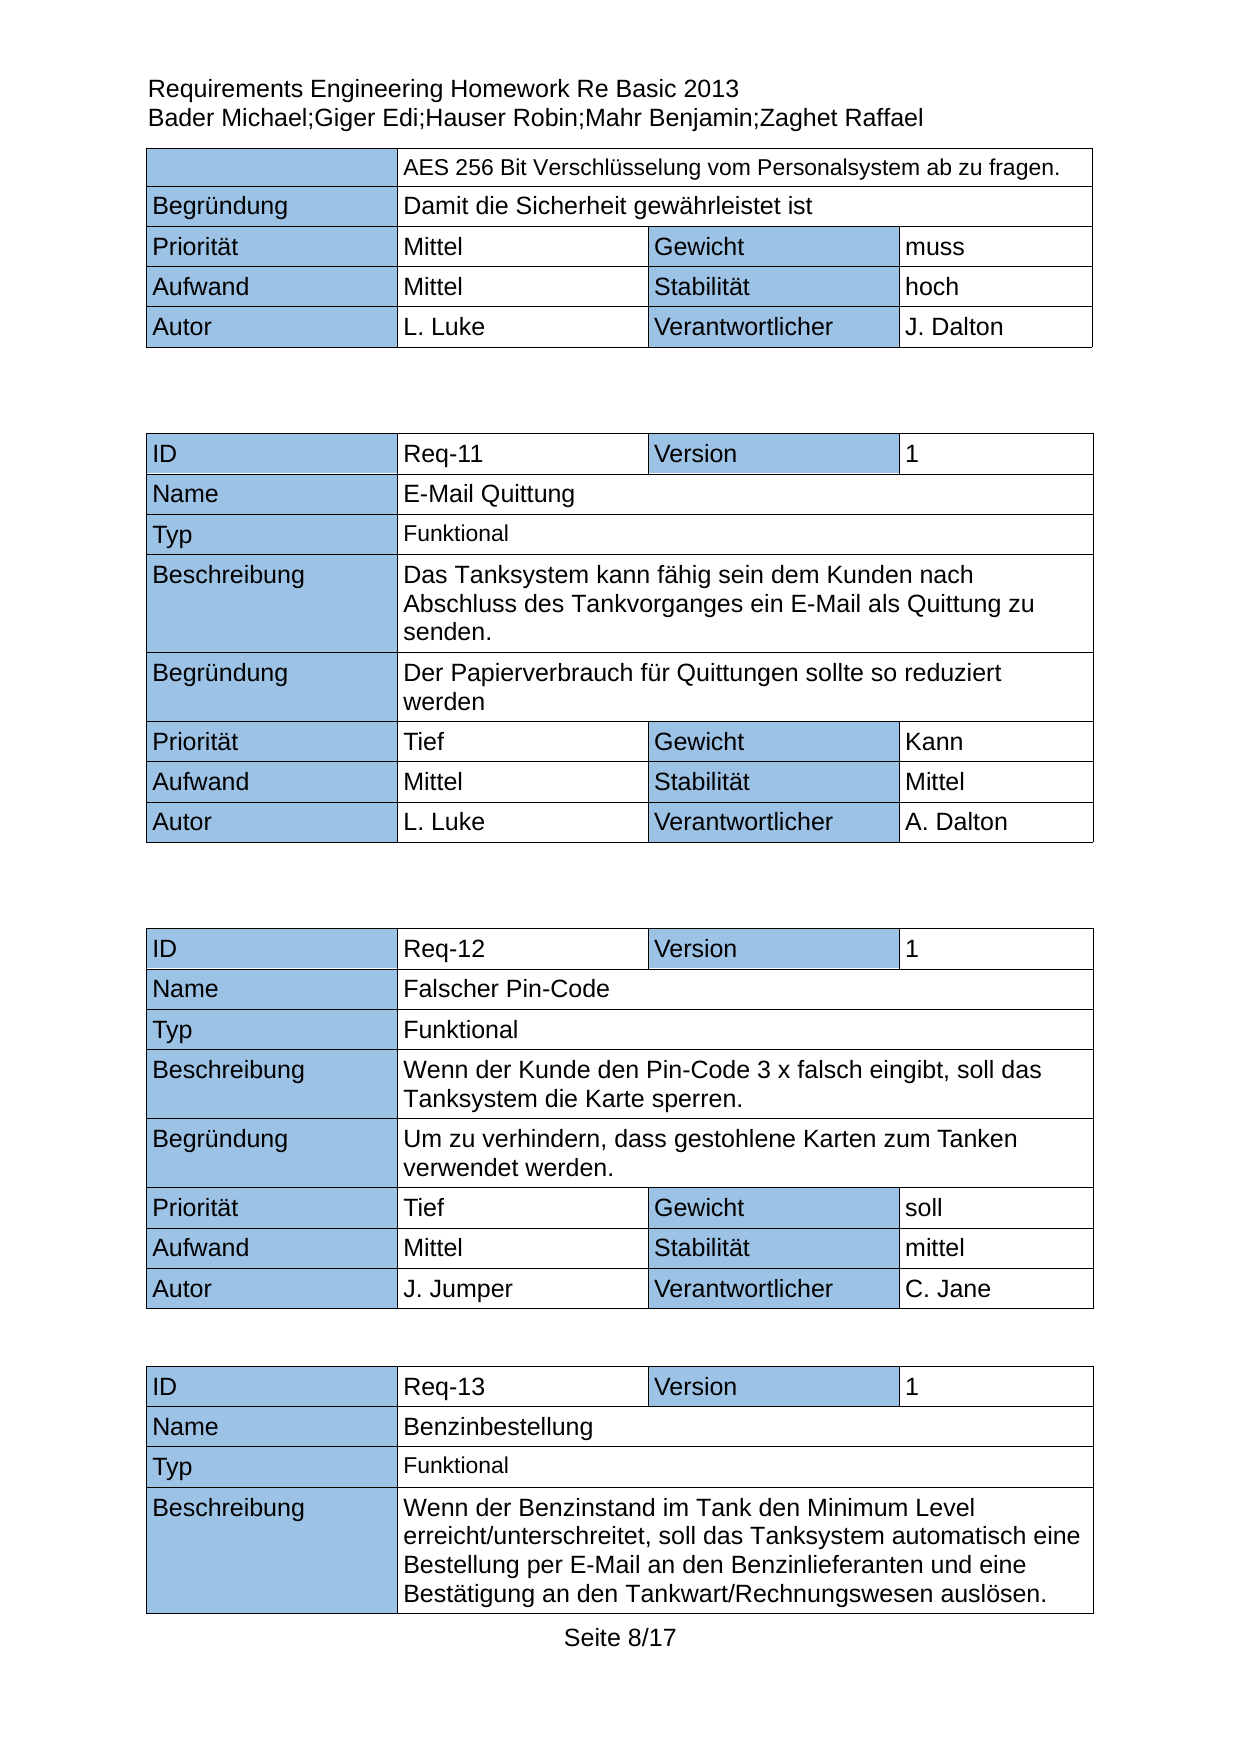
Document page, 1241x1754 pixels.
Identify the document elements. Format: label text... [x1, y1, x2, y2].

table_cell Typ [147, 1010, 397, 1049]
table_cell Autor [147, 803, 397, 842]
table_cell Benzinbestellung [398, 1407, 1093, 1446]
table_cell Um zu verhindern, dass gestohlene Karten zum Tanken verwendet werden. [398, 1119, 1093, 1187]
table_header ID [147, 434, 397, 473]
table_cell Priorität [147, 1188, 397, 1228]
table_header ID [147, 929, 397, 968]
table_cell Typ [147, 1447, 397, 1487]
table_cell C. Jane [900, 1269, 1093, 1308]
table_cell Funktional [398, 515, 1093, 554]
table_cell Gewicht [649, 227, 899, 266]
table_cell E-Mail Quittung [398, 475, 1093, 514]
table_cell Autor [147, 307, 397, 347]
table_cell muss [900, 227, 1092, 266]
table_header 1 [900, 434, 1093, 473]
table_cell Das Tanksystem kann fähig sein dem Kunden nach Abschluss des Tankvorganges ein E-Mail als Quittung zu senden. [398, 555, 1093, 652]
table_cell Gewicht [649, 1188, 899, 1228]
table_cell J. Jumper [398, 1269, 648, 1308]
table_cell L. Luke [398, 307, 648, 347]
table_cell Stabilität [649, 762, 899, 802]
table_header Req-12 [398, 929, 648, 968]
table_cell AES 256 Bit Verschlüsselung vom Personalsystem ab zu fragen. [398, 149, 1092, 186]
table_cell Aufwand [147, 267, 397, 306]
table_cell J. Dalton [900, 307, 1092, 347]
table_cell Verantwortlicher [649, 307, 899, 347]
table_cell Name [147, 475, 397, 514]
table_cell Aufwand [147, 762, 397, 802]
table_cell Wenn der Benzinstand im Tank den Minimum Level erreicht/unterschreitet, soll das Tanksystem automatisch eine Bestellung per E-Mail an den Benzinlieferanten und eine Bestätigung an den Tankwart/Rechnungswesen auslösen. [398, 1488, 1093, 1613]
table_cell hoch [900, 267, 1092, 306]
table_cell Mittel [900, 762, 1093, 802]
table_cell Stabilität [649, 267, 899, 306]
table_cell Begründung [147, 653, 397, 721]
table_cell Autor [147, 1269, 397, 1308]
table_cell soll [900, 1188, 1093, 1228]
table_cell Mittel [398, 762, 648, 802]
table_cell A. Dalton [900, 803, 1093, 842]
table_header Version [649, 434, 899, 473]
table_header 1 [900, 1367, 1093, 1406]
table_cell Mittel [398, 267, 648, 306]
table_cell Tief [398, 722, 648, 761]
table_header ID [147, 1367, 397, 1406]
table_cell L. Luke [398, 803, 648, 842]
table_cell Verantwortlicher [649, 1269, 899, 1308]
table_header Version [649, 929, 899, 968]
table_cell Priorität [147, 722, 397, 761]
table_header Req-13 [398, 1367, 648, 1406]
table_cell Typ [147, 515, 397, 554]
table_cell Beschreibung [147, 1050, 397, 1118]
table_cell Stabilität [649, 1229, 899, 1268]
table_cell [147, 149, 397, 186]
table_cell Aufwand [147, 1229, 397, 1268]
table_cell Beschreibung [147, 555, 397, 652]
table_cell Name [147, 970, 397, 1009]
table_cell Funktional [398, 1447, 1093, 1487]
table_cell Damit die Sicherheit gewährleistet ist [398, 187, 1092, 226]
table_cell Verantwortlicher [649, 803, 899, 842]
table_cell Begründung [147, 187, 397, 226]
table_cell Mittel [398, 1229, 648, 1268]
table_cell mittel [900, 1229, 1093, 1268]
table_cell Beschreibung [147, 1488, 397, 1613]
table_header Version [649, 1367, 899, 1406]
table_cell Kann [900, 722, 1093, 761]
table_cell Begründung [147, 1119, 397, 1187]
table_cell Tief [398, 1188, 648, 1228]
table_cell Name [147, 1407, 397, 1446]
table_header Req-11 [398, 434, 648, 473]
table_cell Funktional [398, 1010, 1093, 1049]
table_cell Falscher Pin-Code [398, 970, 1093, 1009]
table_cell Der Papierverbrauch für Quittungen sollte so reduziert werden [398, 653, 1093, 721]
table_cell Gewicht [649, 722, 899, 761]
table_header 1 [900, 929, 1093, 968]
table_cell Wenn der Kunde den Pin-Code 3 x falsch eingibt, soll das Tanksystem die Karte sperren. [398, 1050, 1093, 1118]
table_cell Mittel [398, 227, 648, 266]
table_cell Priorität [147, 227, 397, 266]
